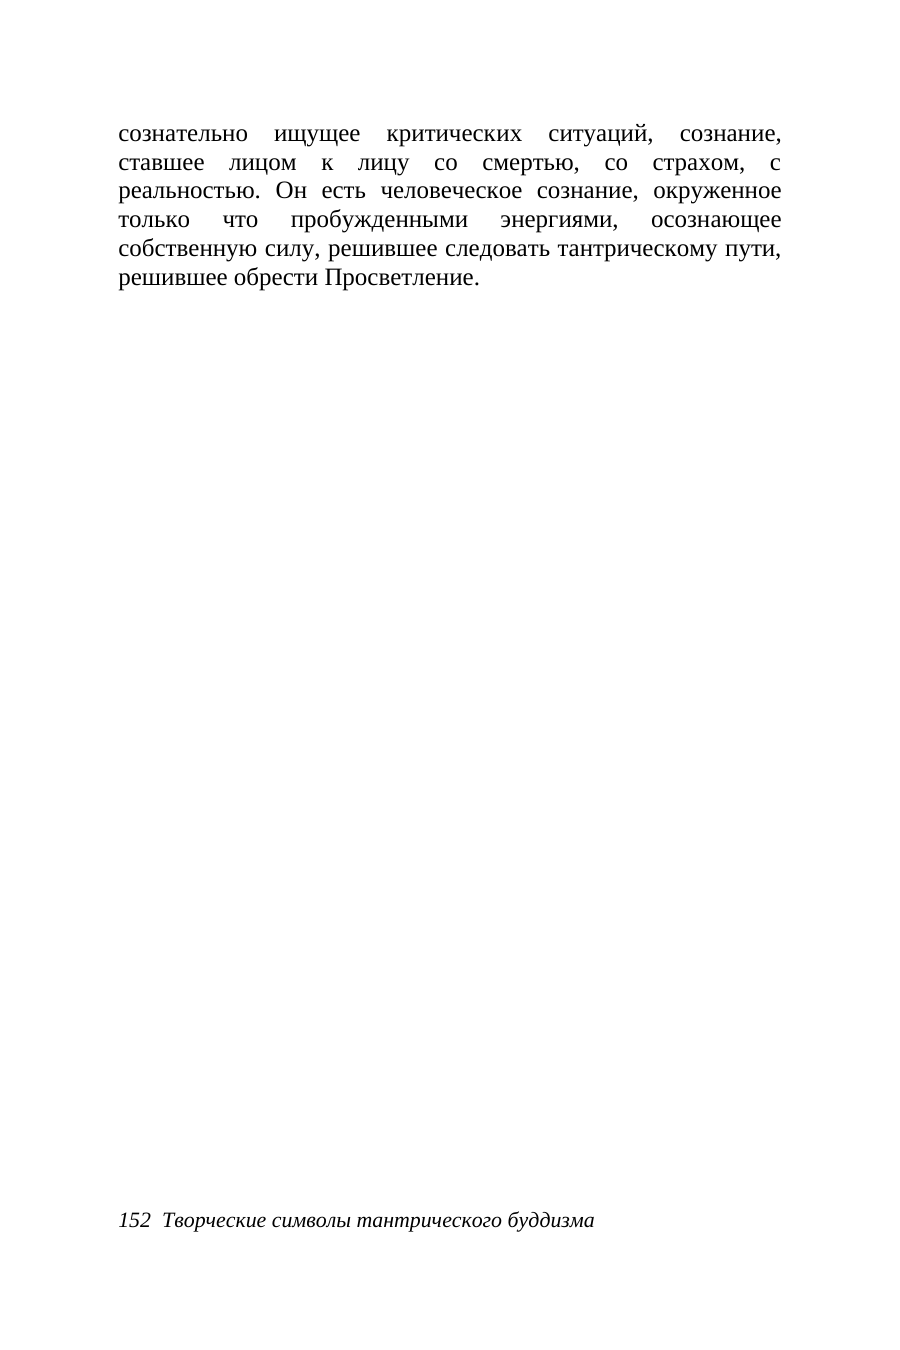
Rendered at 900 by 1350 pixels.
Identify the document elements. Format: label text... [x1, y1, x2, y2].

text сознательно ищущее критических ситуаций, сознание, ставшее лицом к лицу со смертью, со страхом, с реальностью. Он есть человеческое сознание, окруженное только что пробужденными энергиями, осознающее собственную силу, решившее следовать тантрическому пути, решившее обрести Просветление. [118, 118, 782, 291]
